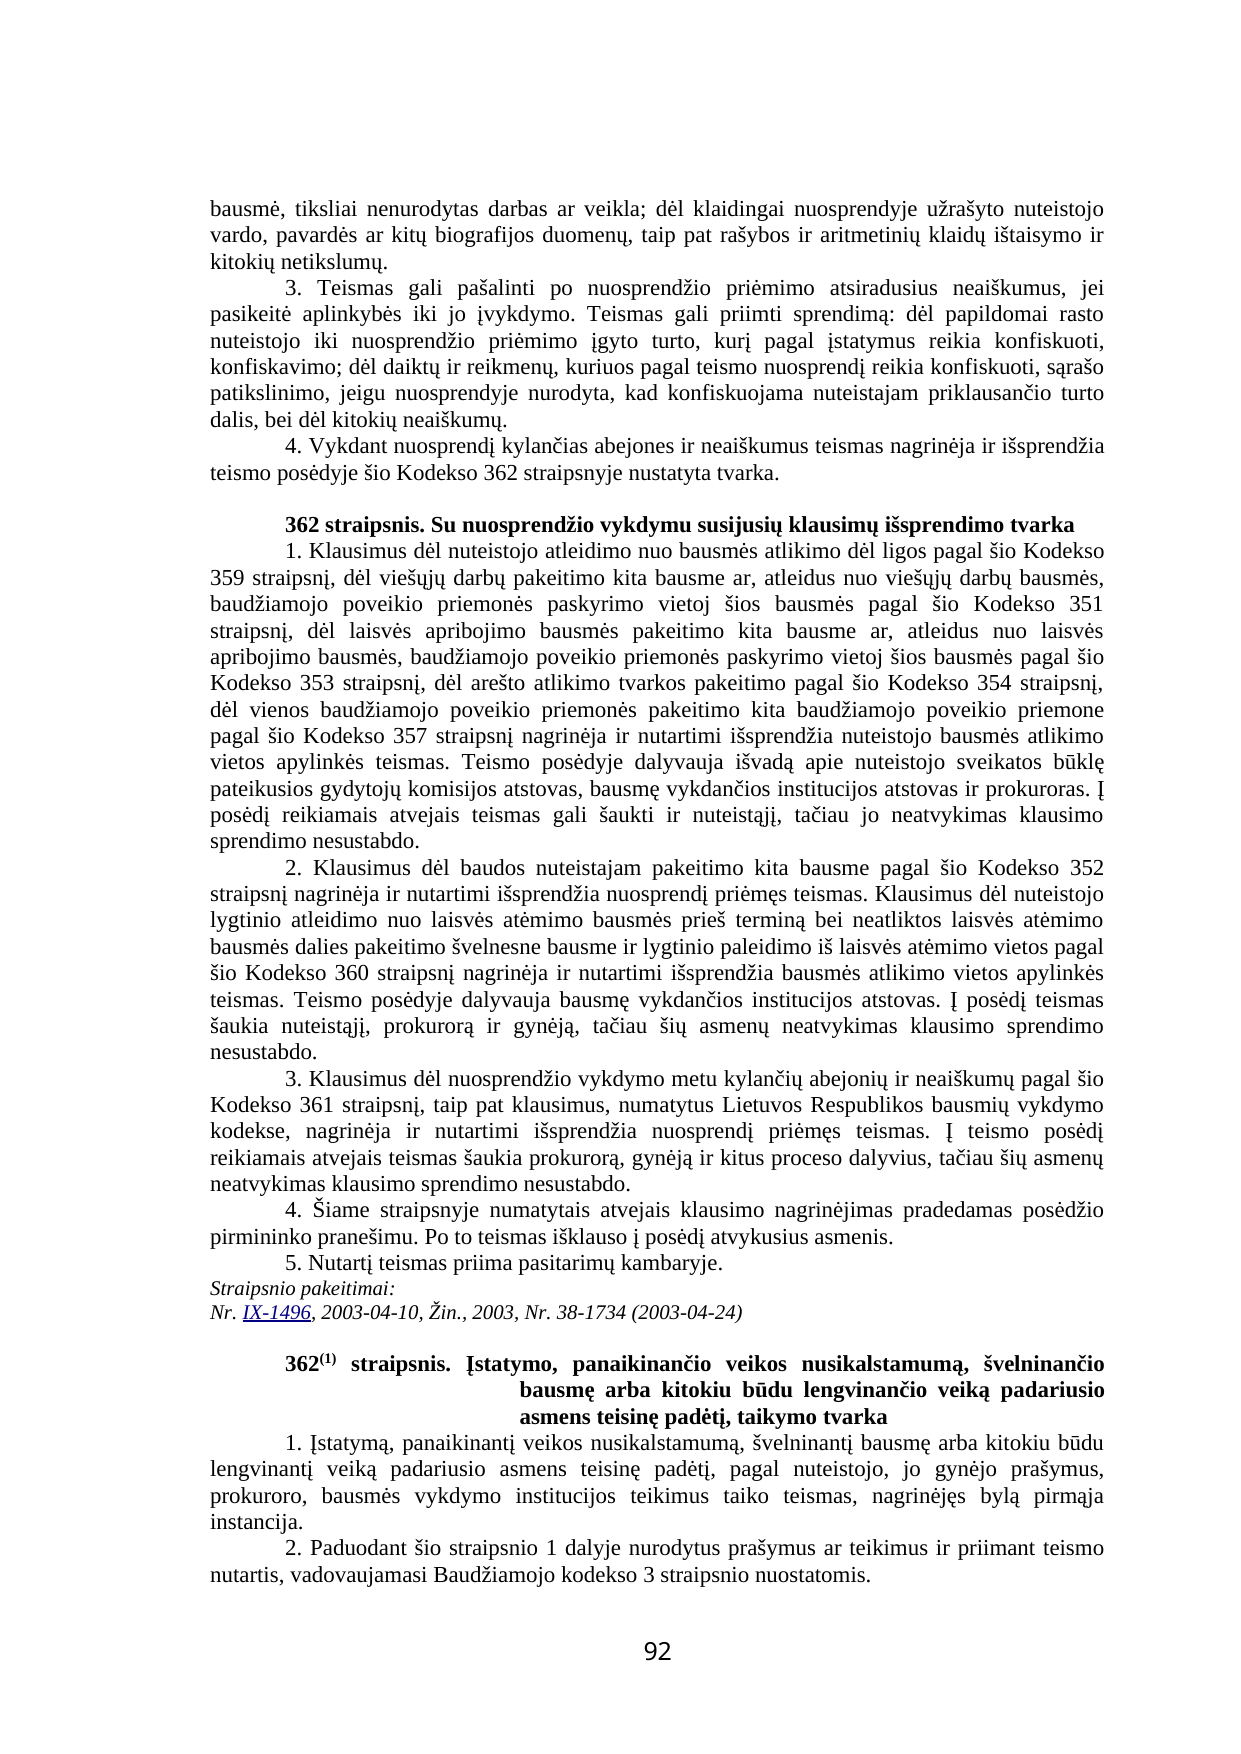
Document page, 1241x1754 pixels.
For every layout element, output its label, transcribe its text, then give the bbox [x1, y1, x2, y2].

text 362 straipsnis. Su nuosprendžio vykdymu susijusių klausimų išsprendimo tvarka [285, 511, 1106, 538]
text 2. Klausimus dėl baudos nuteistajam pakeitimo kita bausme pagal šio Kodekso 352 straipsnį nagrinėja ir nutartimi išsprendžia nuosprendį priėmęs teismas. Klausimus dėl nuteistojo lygtinio atleidimo nuo laisvės atėmimo bausmės prieš terminą bei neatliktos laisvės atėmimo bausmės dalies pakeitimo švelnesne bausme ir lygtinio paleidimo iš laisvės atėmimo vietos pagal šio Kodekso 360 straipsnį nagrinėja ir nutartimi išsprendžia bausmės atlikimo vietos apylinkės teismas. Teismo posėdyje dalyvauja bausmę vykdančios institucijos atstovas. Į posėdį teismas šaukia nuteistąjį, prokurorą ir gynėją, tačiau šių asmenų neatvykimas klausimo sprendimo nesustabdo. [210, 854, 1106, 1065]
text 2. Paduodant šio straipsnio 1 dalyje nurodytus prašymus ar teikimus ir priimant teismo nutartis, vadovaujamasi Baudžiamojo kodekso 3 straipsnio nuostatomis. [210, 1534, 1106, 1587]
text 1. Įstatymą, panaikinantį veikos nusikalstamumą, švelninantį bausmę arba kitokiu būdu lengvinantį veiką padariusio asmens teisinę padėtį, pagal nuteistojo, jo gynėjo prašymus, prokuroro, bausmės vykdymo institucijos teikimus taiko teismas, nagrinėjęs bylą pirmąja instancija. [210, 1429, 1106, 1534]
text 3. Klausimus dėl nuosprendžio vykdymo metu kylančių abejonių ir neaiškumų pagal šio Kodekso 361 straipsnį, taip pat klausimus, numatytus Lietuvos Respublikos bausmių vykdymo kodekse, nagrinėja ir nutartimi išsprendžia nuosprendį priėmęs teismas. Į teismo posėdį reikiamais atvejais teismas šaukia prokurorą, gynėją ir kitus proceso dalyvius, tačiau šių asmenų neatvykimas klausimo sprendimo nesustabdo. [210, 1065, 1106, 1196]
text 5. Nutartį teismas priima pasitarimų kambaryje. [210, 1249, 1106, 1276]
text 4. Vykdant nuosprendį kylančias abejones ir neaiškumus teismas nagrinėja ir išsprendžia teismo posėdyje šio Kodekso 362 straipsnyje nustatyta tvarka. [210, 432, 1106, 485]
text Straipsnio pakeitimai: [210, 1276, 1106, 1299]
text Nr. IX-1496, 2003-04-10, Žin., 2003, Nr. 38-1734 (2003-04-24) [210, 1299, 1106, 1324]
text 362(1) straipsnis. Įstatymo, panaikinančio veikos nusikalstamumą, švelninančio bausmę arba kitokiu būdu lengvinančio veiką padariusio asmens teisinę padėtį, taikymo tvarka [285, 1350, 1106, 1429]
text bausmė, tiksliai nenurodytas darbas ar veikla; dėl klaidingai nuosprendyje užrašyto nuteistojo vardo, pavardės ar kitų biografijos duomenų, taip pat rašybos ir aritmetinių klaidų ištaisymo ir kitokių netikslumų. [210, 195, 1106, 274]
text 3. Teismas gali pašalinti po nuosprendžio priėmimo atsiradusius neaiškumus, jei pasikeitė aplinkybės iki jo įvykdymo. Teismas gali priimti sprendimą: dėl papildomai rasto nuteistojo iki nuosprendžio priėmimo įgyto turto, kurį pagal įstatymus reikia konfiskuoti, konfiskavimo; dėl daiktų ir reikmenų, kuriuos pagal teismo nuosprendį reikia konfiskuoti, sąrašo patikslinimo, jeigu nuosprendyje nurodyta, kad konfiskuojama nuteistajam priklausančio turto dalis, bei dėl kitokių neaiškumų. [210, 274, 1106, 432]
text 1. Klausimus dėl nuteistojo atleidimo nuo bausmės atlikimo dėl ligos pagal šio Kodekso 359 straipsnį, dėl viešųjų darbų pakeitimo kita bausme ar, atleidus nuo viešųjų darbų bausmės, baudžiamojo poveikio priemonės paskyrimo vietoj šios bausmės pagal šio Kodekso 351 straipsnį, dėl laisvės apribojimo bausmės pakeitimo kita bausme ar, atleidus nuo laisvės apribojimo bausmės, baudžiamojo poveikio priemonės paskyrimo vietoj šios bausmės pagal šio Kodekso 353 straipsnį, dėl arešto atlikimo tvarkos pakeitimo pagal šio Kodekso 354 straipsnį, dėl vienos baudžiamojo poveikio priemonės pakeitimo kita baudžiamojo poveikio priemone pagal šio Kodekso 357 straipsnį nagrinėja ir nutartimi išsprendžia nuteistojo bausmės atlikimo vietos apylinkės teismas. Teismo posėdyje dalyvauja išvadą apie nuteistojo sveikatos būklę pateikusios gydytojų komisijos atstovas, bausmę vykdančios institucijos atstovas ir prokuroras. Į posėdį reikiamais atvejais teismas gali šaukti ir nuteistąjį, tačiau jo neatvykimas klausimo sprendimo nesustabdo. [210, 538, 1106, 854]
text 4. Šiame straipsnyje numatytais atvejais klausimo nagrinėjimas pradedamas posėdžio pirmininko pranešimu. Po to teismas išklauso į posėdį atvykusius asmenis. [210, 1196, 1106, 1249]
